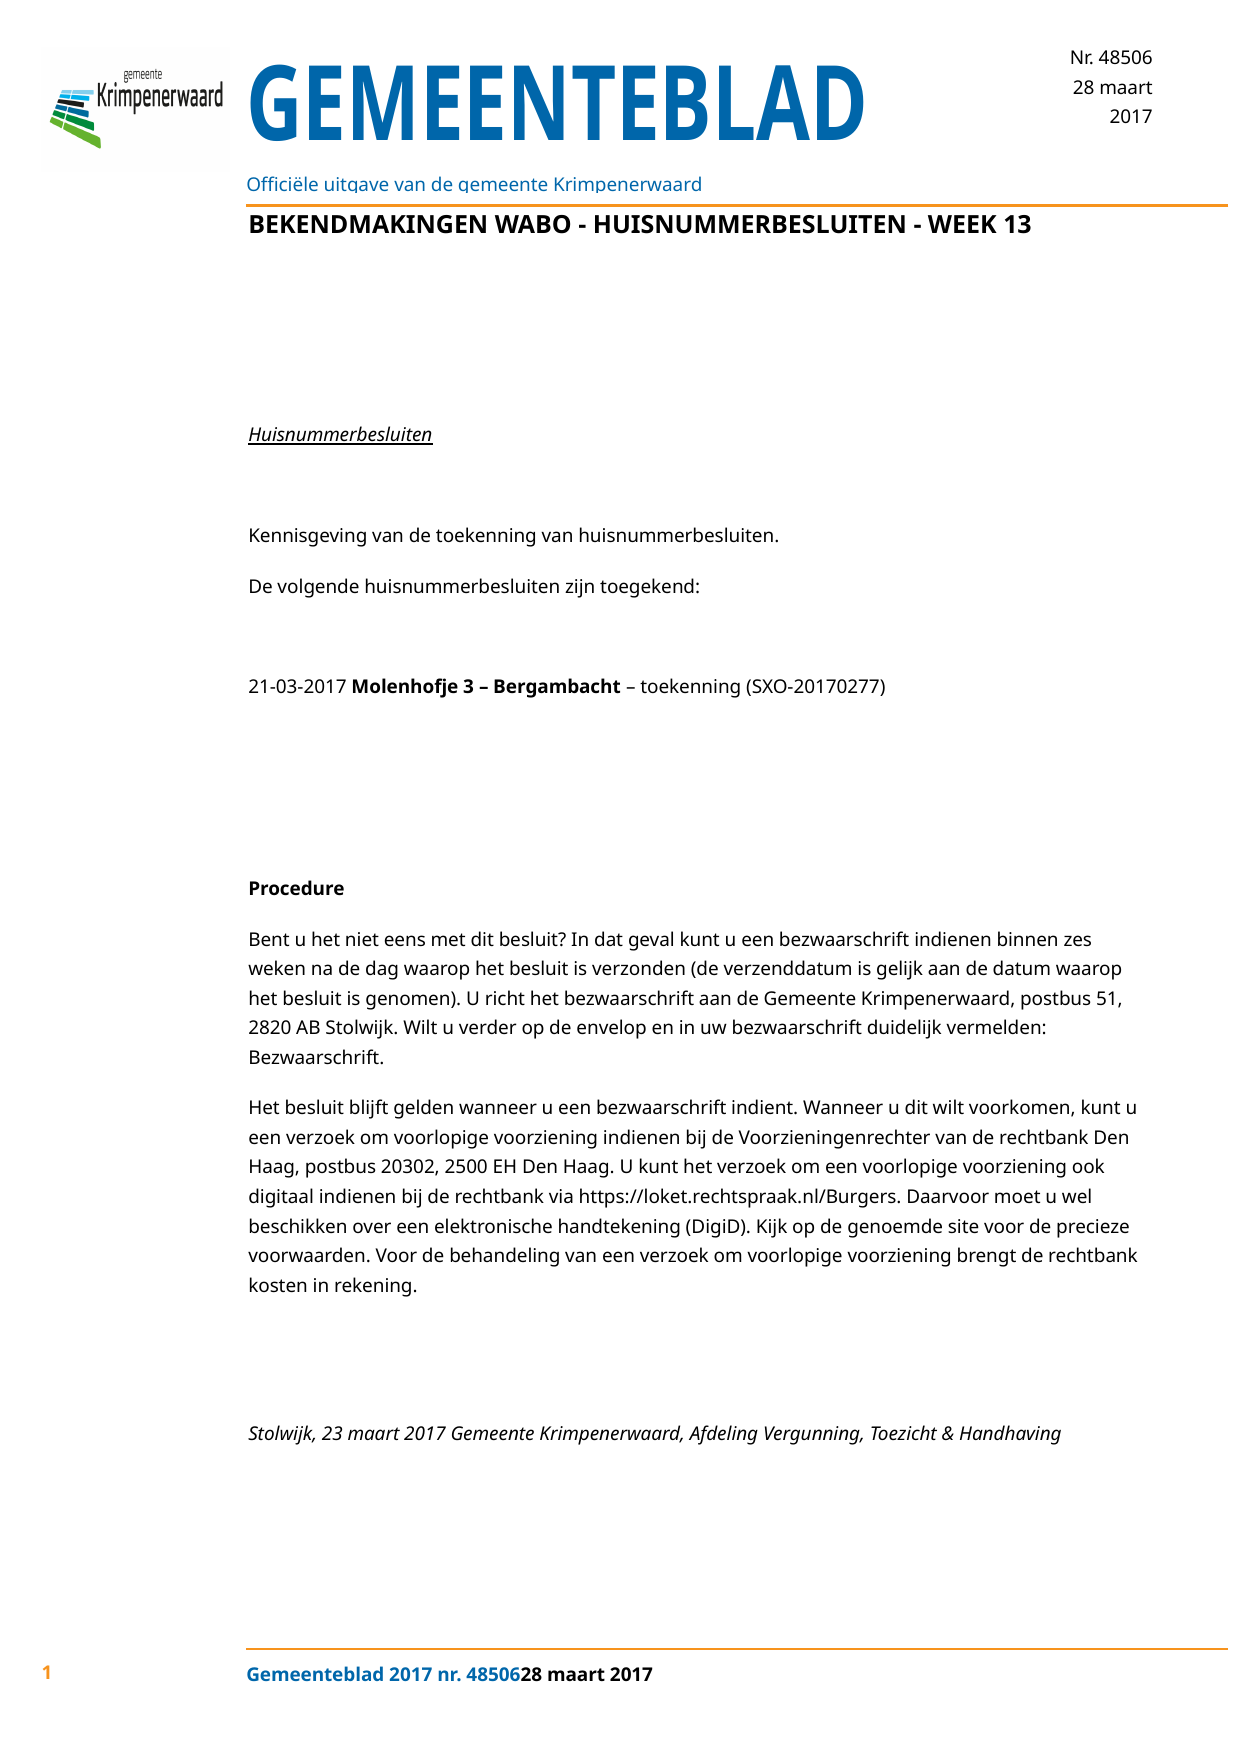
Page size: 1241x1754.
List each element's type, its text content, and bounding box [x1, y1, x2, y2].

text Procedure [248, 875, 1152, 901]
text Kennisgeving van de toekenning van huisnummerbesluiten. [248, 522, 1152, 548]
text 21-03-2017 Molenhofje 3 – Bergambacht – toekenning (SXO-20170277) [248, 674, 1152, 699]
text Stolwijk, 23 maart 2017 Gemeente Krimpenerwaard, Afdeling Vergunning, Toezicht & Handhaving [248, 1421, 1152, 1446]
text De volgende huisnummerbesluiten zijn toegekend: [248, 573, 1152, 598]
text BEKENDMAKINGEN WABO - HUISNUMMERBESLUITEN - WEEK 13 [248, 207, 1152, 241]
text Bent u het niet eens met dit besluit? In dat geval kunt u een bezwaarschrift indienen binnen zes weken na de dag waarop het besluit is verzonden (de verzenddatum is gelijk aan de datum waarop het besluit is genomen). U richt het bezwaarschrift aan de Gemeente Krimpenerwaard, postbus 51, 2820 AB Stolwijk. Wilt u verder op de envelop en in uw bezwaarschrift duidelijk vermelden: Bezwaarschrift. [248, 926, 1152, 1070]
text Huisnummerbesluiten [248, 422, 1152, 447]
text Het besluit blijft gelden wanneer u een bezwaarschrift indient. Wanneer u dit wilt voorkomen, kunt u een verzoek om voorlopige voorziening indienen bij de Voorzieningenrechter van de rechtbank Den Haag, postbus 20302, 2500 EH Den Haag. U kunt het verzoek om een voorlopige voorziening ook digitaal indienen bij de rechtbank via https://loket.rechtspraak.nl/Burgers. Daarvoor moet u wel beschikken over een elektronische handtekening (DigiD). Kijk op de genoemde site voor de precieze voorwaarden. Voor de behandeling van een verzoek om voorlopige voorziening brengt de rechtbank kosten in rekening. [248, 1094, 1152, 1298]
picture [41, 47, 231, 172]
